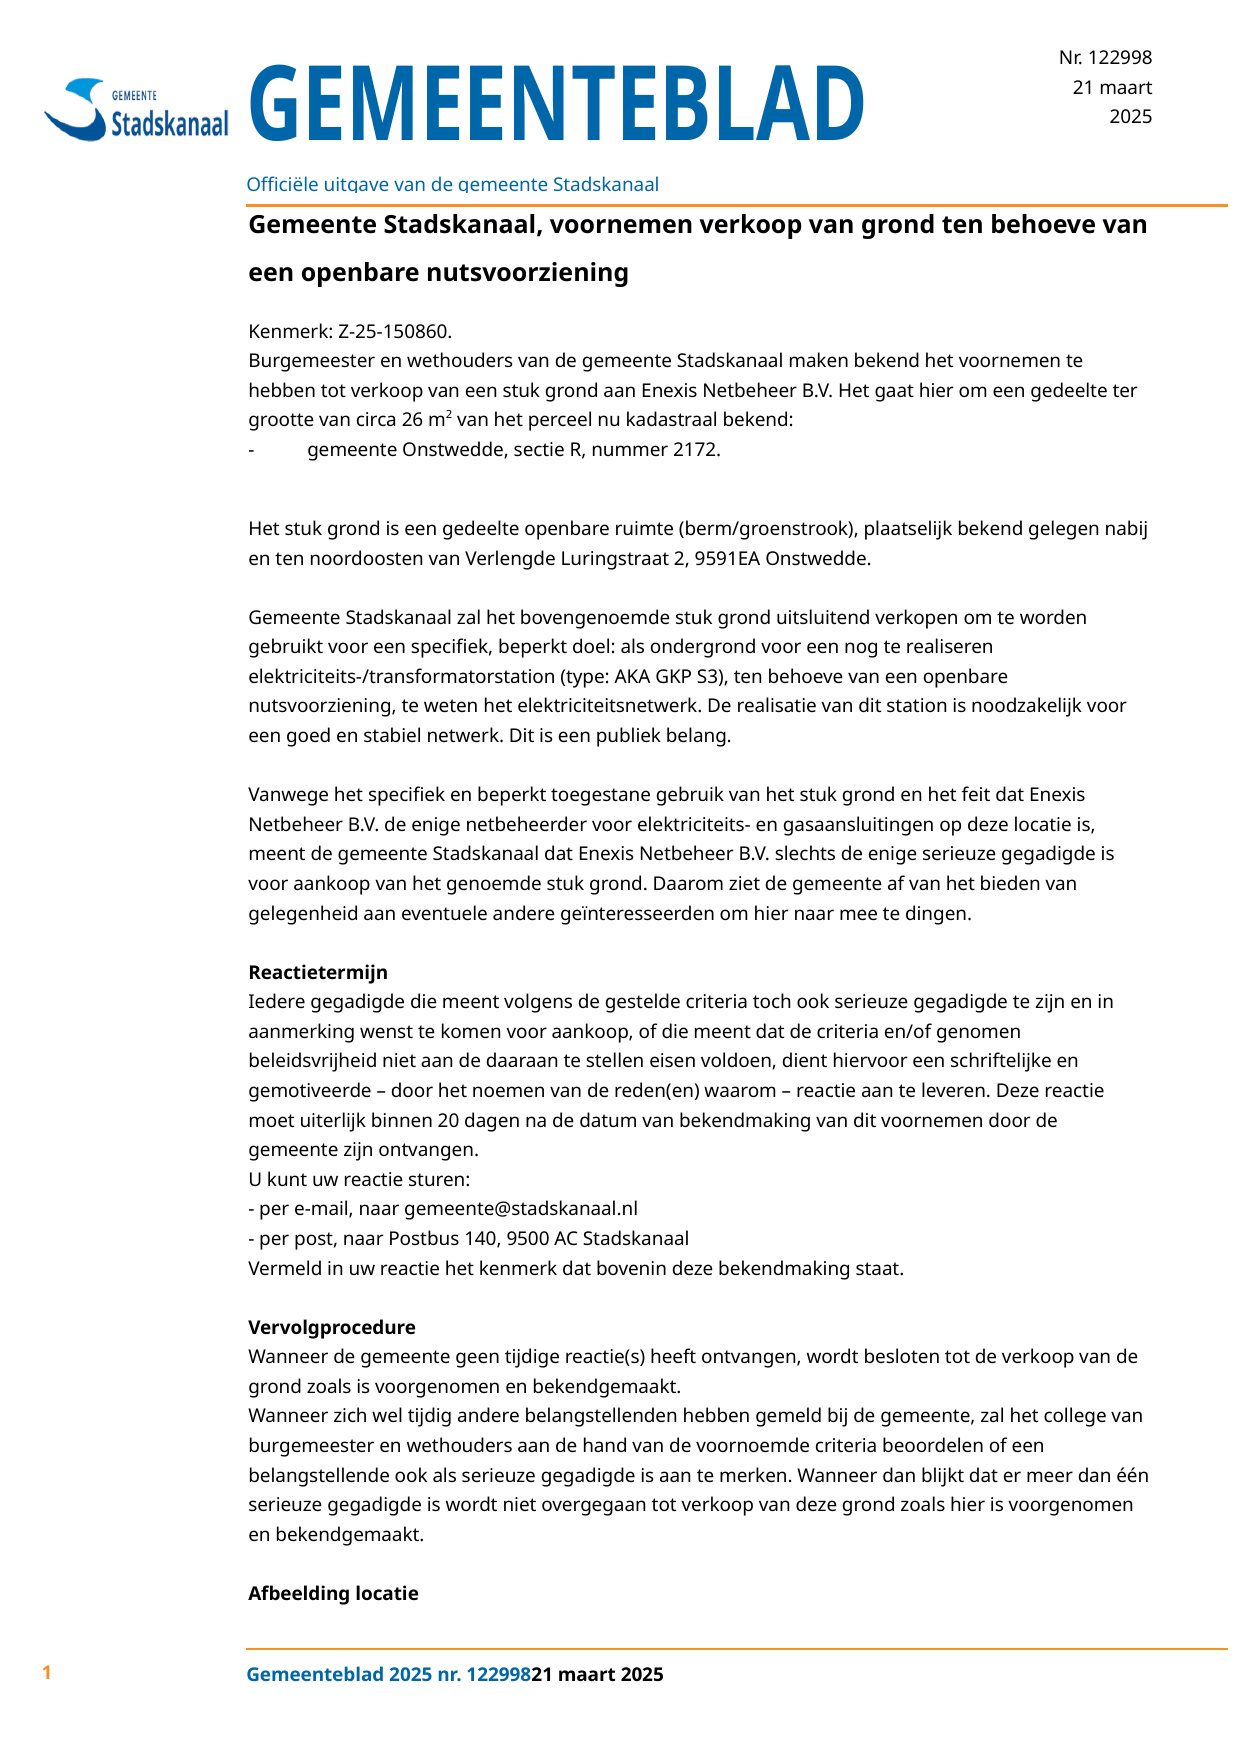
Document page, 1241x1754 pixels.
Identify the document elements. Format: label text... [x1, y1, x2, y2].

text - per e-mail, naar gemeente@stadskanaal.nl [248, 1196, 1152, 1221]
text Reactietermijn [248, 959, 1152, 984]
text Het stuk grond is een gedeelte openbare ruimte (berm/groenstrook), plaatselijk bekend gelegen nabij en ten noordoosten van Verlengde Luringstraat 2, 9591EA Onstwedde. [248, 515, 1152, 570]
picture [41, 47, 231, 172]
text Kenmerk: Z-25-150860. [248, 318, 1152, 344]
text Wanneer zich wel tijdig andere belangstellenden hebben gemeld bij de gemeente, zal het college van burgemeester en wethouders aan de hand van de voornoemde criteria beoordelen of een belangstellende ook als serieuze gegadigde is aan te merken. Wanneer dan blijkt dat er meer dan één serieuze gegadigde is wordt niet overgegaan tot verkoop van deze grond zoals hier is voorgenomen en bekendgemaakt. [248, 1403, 1152, 1547]
text Afbeelding locatie [248, 1580, 1152, 1606]
text Vermeld in uw reactie het kenmerk dat bovenin deze bekendmaking staat. [248, 1255, 1152, 1280]
text Vanwege het specifiek en beperkt toegestane gebruik van het stuk grond en het feit dat Enexis Netbeheer B.V. de enige netbeheerder voor elektriciteits- en gasaansluitingen op deze locatie is, meent de gemeente Stadskanaal dat Enexis Netbeheer B.V. slechts de enige serieuze gegadigde is voor aankoop van het genoemde stuk grond. Daarom ziet de gemeente af van het bieden van gelegenheid aan eventuele andere geïnteresseerden om hier naar mee te dingen. [248, 781, 1152, 925]
text Burgemeester en wethouders van de gemeente Stadskanaal maken bekend het voornemen te hebben tot verkoop van een stuk grond aan Enexis Netbeheer B.V. Het gaat hier om een gedeelte ter grootte van circa 26 m2 van het perceel nu kadastraal bekend: [248, 347, 1152, 432]
text U kunt uw reactie sturen: [248, 1166, 1152, 1192]
text - per post, naar Postbus 140, 9500 AC Stadskanaal [248, 1225, 1152, 1251]
text Wanneer de gemeente geen tijdige reactie(s) heeft ontvangen, wordt besloten tot de verkoop van de grond zoals is voorgenomen en bekendgemaakt. [248, 1343, 1152, 1399]
list gemeente Onstwedde, sectie R, nummer 2172. [248, 436, 1152, 462]
text Gemeente Stadskanaal, voornemen verkoop van grond ten behoeve van een openbare nutsvoorziening [248, 207, 1152, 288]
text Iedere gegadigde die meent volgens de gestelde criteria toch ook serieuze gegadigde te zijn en in aanmerking wenst te komen voor aankoop, of die meent dat de criteria en/of genomen beleidsvrijheid niet aan de daaraan te stellen eisen voldoen, dient hiervoor een schriftelijke en gemotiveerde – door het noemen van de reden(en) waarom – reactie aan te leveren. Deze reactie moet uiterlijk binnen 20 dagen na de datum van bekendmaking van dit voornemen door de gemeente zijn ontvangen. [248, 988, 1152, 1162]
text Gemeente Stadskanaal zal het bovengenoemde stuk grond uitsluitend verkopen om te worden gebruikt voor een specifiek, beperkt doel: als ondergrond voor een nog te realiseren elektriciteits-/transformatorstation (type: AKA GKP S3), ten behoeve van een openbare nutsvoorziening, te weten het elektriciteitsnetwerk. De realisatie van dit station is noodzakelijk voor een goed en stabiel netwerk. Dit is een publiek belang. [248, 604, 1152, 748]
text Vervolgprocedure [248, 1314, 1152, 1339]
